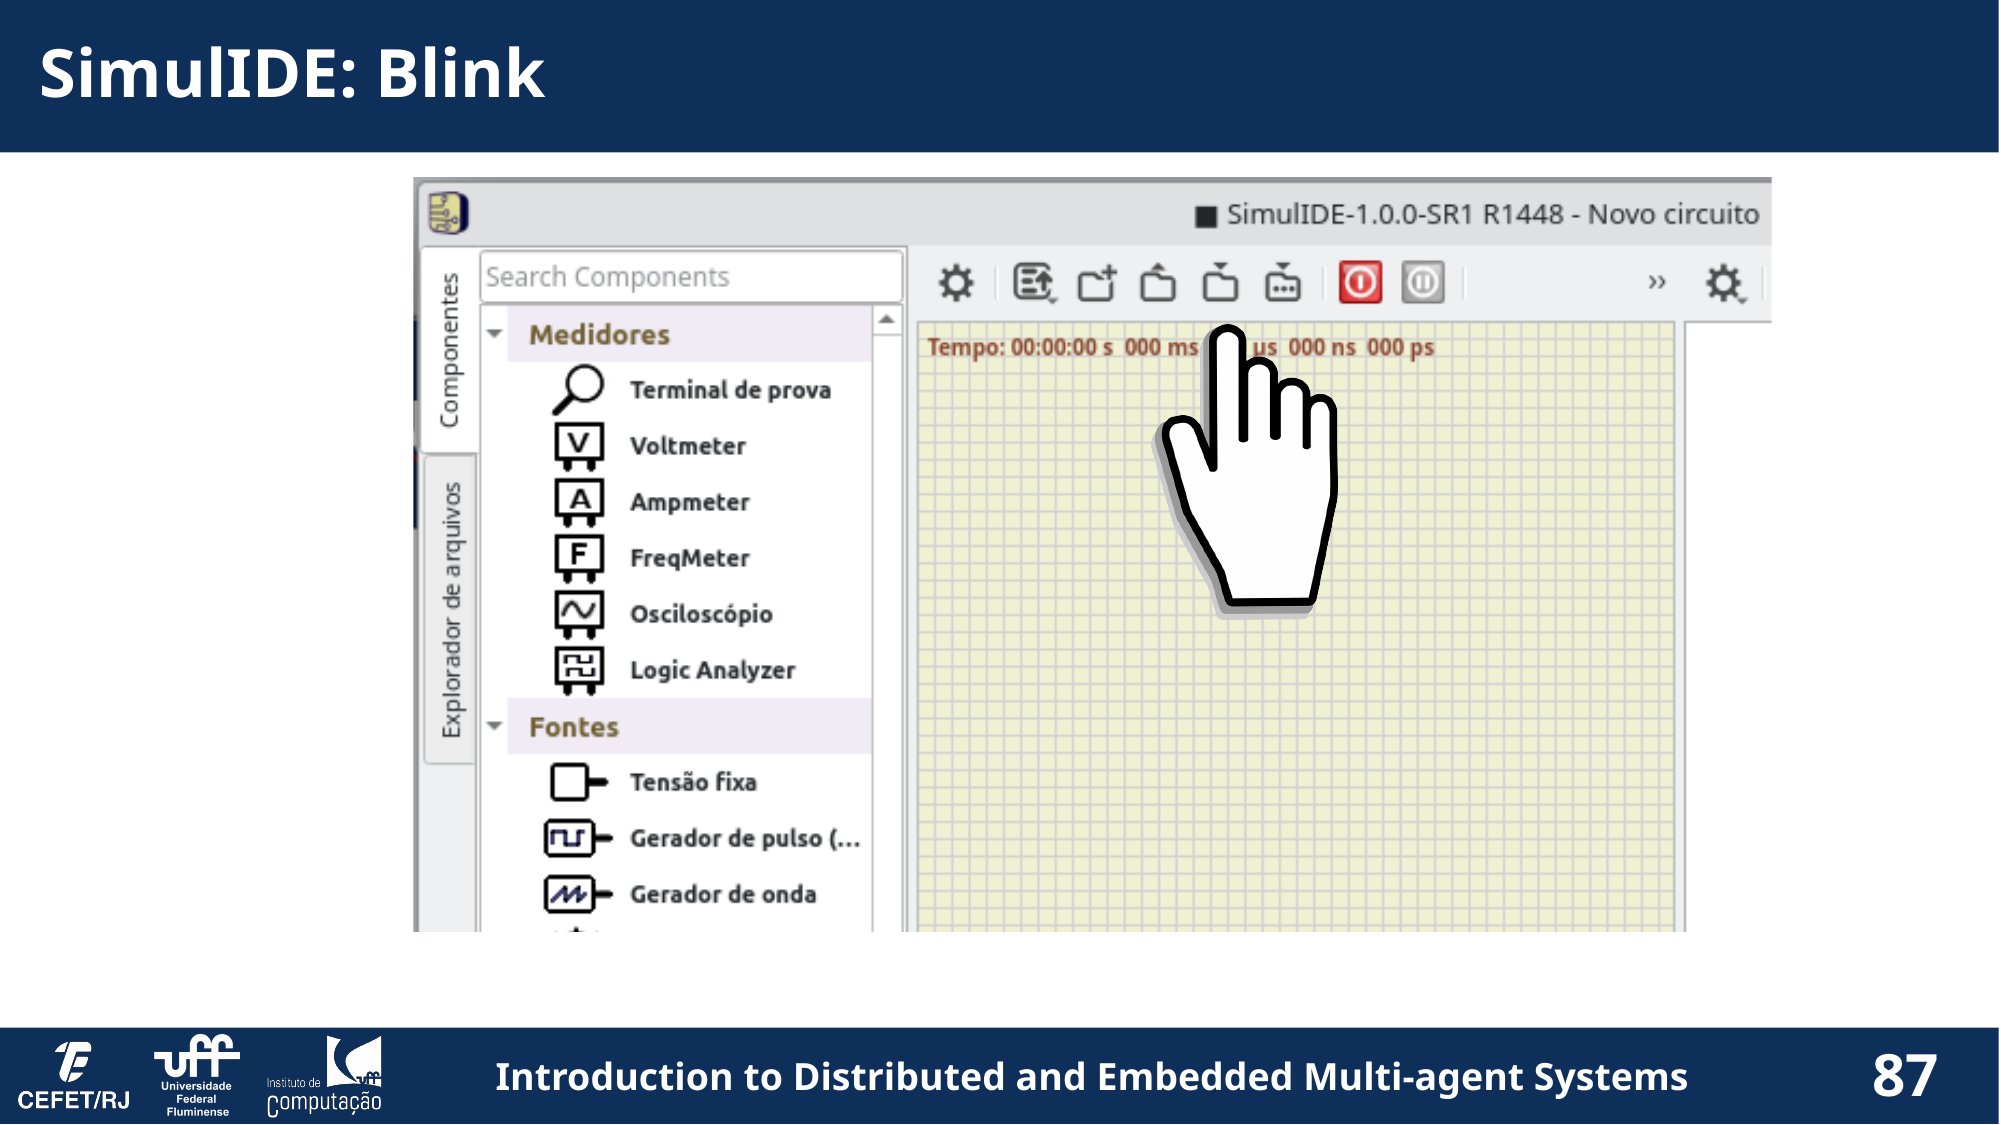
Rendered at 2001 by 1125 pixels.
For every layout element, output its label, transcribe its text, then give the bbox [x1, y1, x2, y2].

picture [153, 1033, 241, 1121]
picture [265, 1033, 383, 1118]
text_box SimulIDE: Blink [25, 23, 1998, 116]
picture [413, 177, 1772, 932]
picture [18, 1021, 129, 1125]
